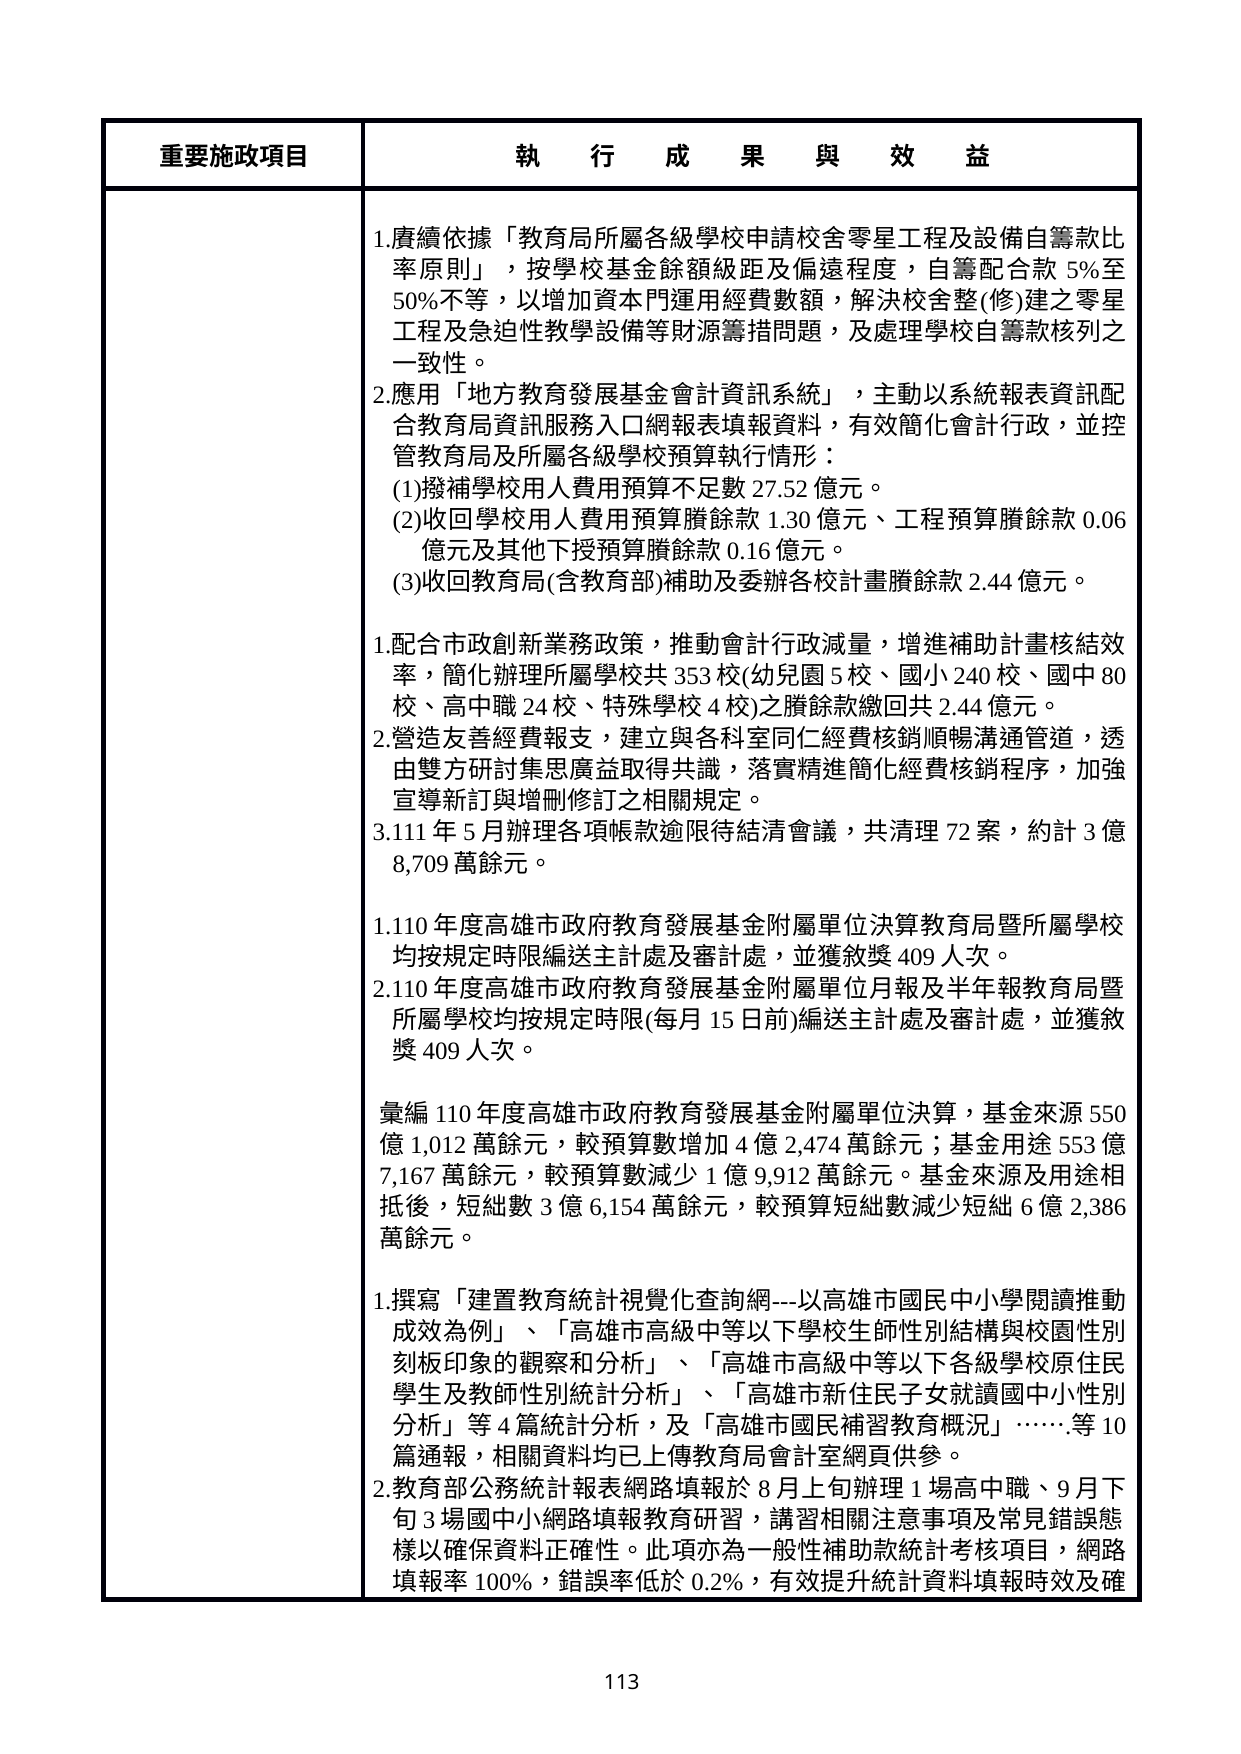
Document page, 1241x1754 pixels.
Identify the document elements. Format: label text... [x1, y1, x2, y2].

table_header 執 行 成 果 與 效 益 [365, 123, 1137, 186]
table_cell 1.賡續依據「教育局所屬各級學校申請校舍零星工程及設備自籌款比率原則」，按學校基金餘額級距及偏遠程度，自籌配合款5%至50%不等，以增加資本門運用經費數額，解決校舍整(修)建之零星工程及急迫性教學設備等財源籌措問題，及處理學校自籌款核列之一致性。 2.應用「地方教育發展基金會計資訊系統」，主動以系統報表資訊配合教育局資訊服務入口網報表填報資料，有效簡化會計行政，並控管教育局及所屬各級學校預算執行情形： (1)撥補學校用人費用預算不足數27.52億元。 (2)收回學校用人費用預算賸餘款1.30億元、工程預算賸餘款0.06億元及其他下授預算賸餘款0.16億元。 (3)收回教育局(含教育部)補助及委辦各校計畫賸餘款2.44億元。 1.配合市政創新業務政策，推動會計行政減量，增進補助計畫核結效率，簡化辦理所屬學校共353校(幼兒園5校、國小240校、國中80校、高中職24校、特殊學校4校)之賸餘款繳回共2.44億元。 2.營造友善經費報支，建立與各科室同仁經費核銷順暢溝通管道，透由雙方研討集思廣益取得共識，落實精進簡化經費核銷程序，加強宣導新訂與增刪修訂之相關規定。 3.111年5月辦理各項帳款逾限待結清會議，共清理72案，約計3億8,709萬餘元。 1.110年度高雄市政府教育發展基金附屬單位決算教育局暨所屬學校均按規定時限編送主計處及審計處，並獲敘獎409人次。 2.110年度高雄市政府教育發展基金附屬單位月報及半年報教育局暨所屬學校均按規定時限(每月15日前)編送主計處及審計處，並獲敘獎409人次。 彙編110年度高雄市政府教育發展基金附屬單位決算，基金來源550億1,012萬餘元，較預算數增加4億2,474萬餘元；基金用途553億7,167萬餘元，較預算數減少1億9,912萬餘元。基金來源及用途相抵後，短絀數3億6,154萬餘元，較預算短絀數減少短絀6億2,386萬餘元。 1.撰寫「建置教育統計視覺化查詢網---以高雄市國民中小學閱讀推動成效為例」、「高雄市高級中等以下學校生師性別結構與校園性別刻板印象的觀察和分析」、「高雄市高級中等以下各級學校原住民學生及教師性別統計分析」、「高雄市新住民子女就讀國中小性別分析」等4篇統計分析，及「高雄市國民補習教育概況」…….等10篇通報，相關資料均已上傳教育局會計室網頁供參。 2.教育部公務統計報表網路填報於8月上旬辦理1場高中職、9月下旬3場國中小網路填報教育研習，講習相關注意事項及常見錯誤態樣以確保資料正確性。此項亦為一般性補助款統計考核項目，網路填報率100%，錯誤率低於0.2%，有效提升統計資料填報時效及確 [365, 191, 1137, 1597]
table_header 重要施政項目 [106, 123, 361, 186]
table_cell [106, 191, 361, 1597]
